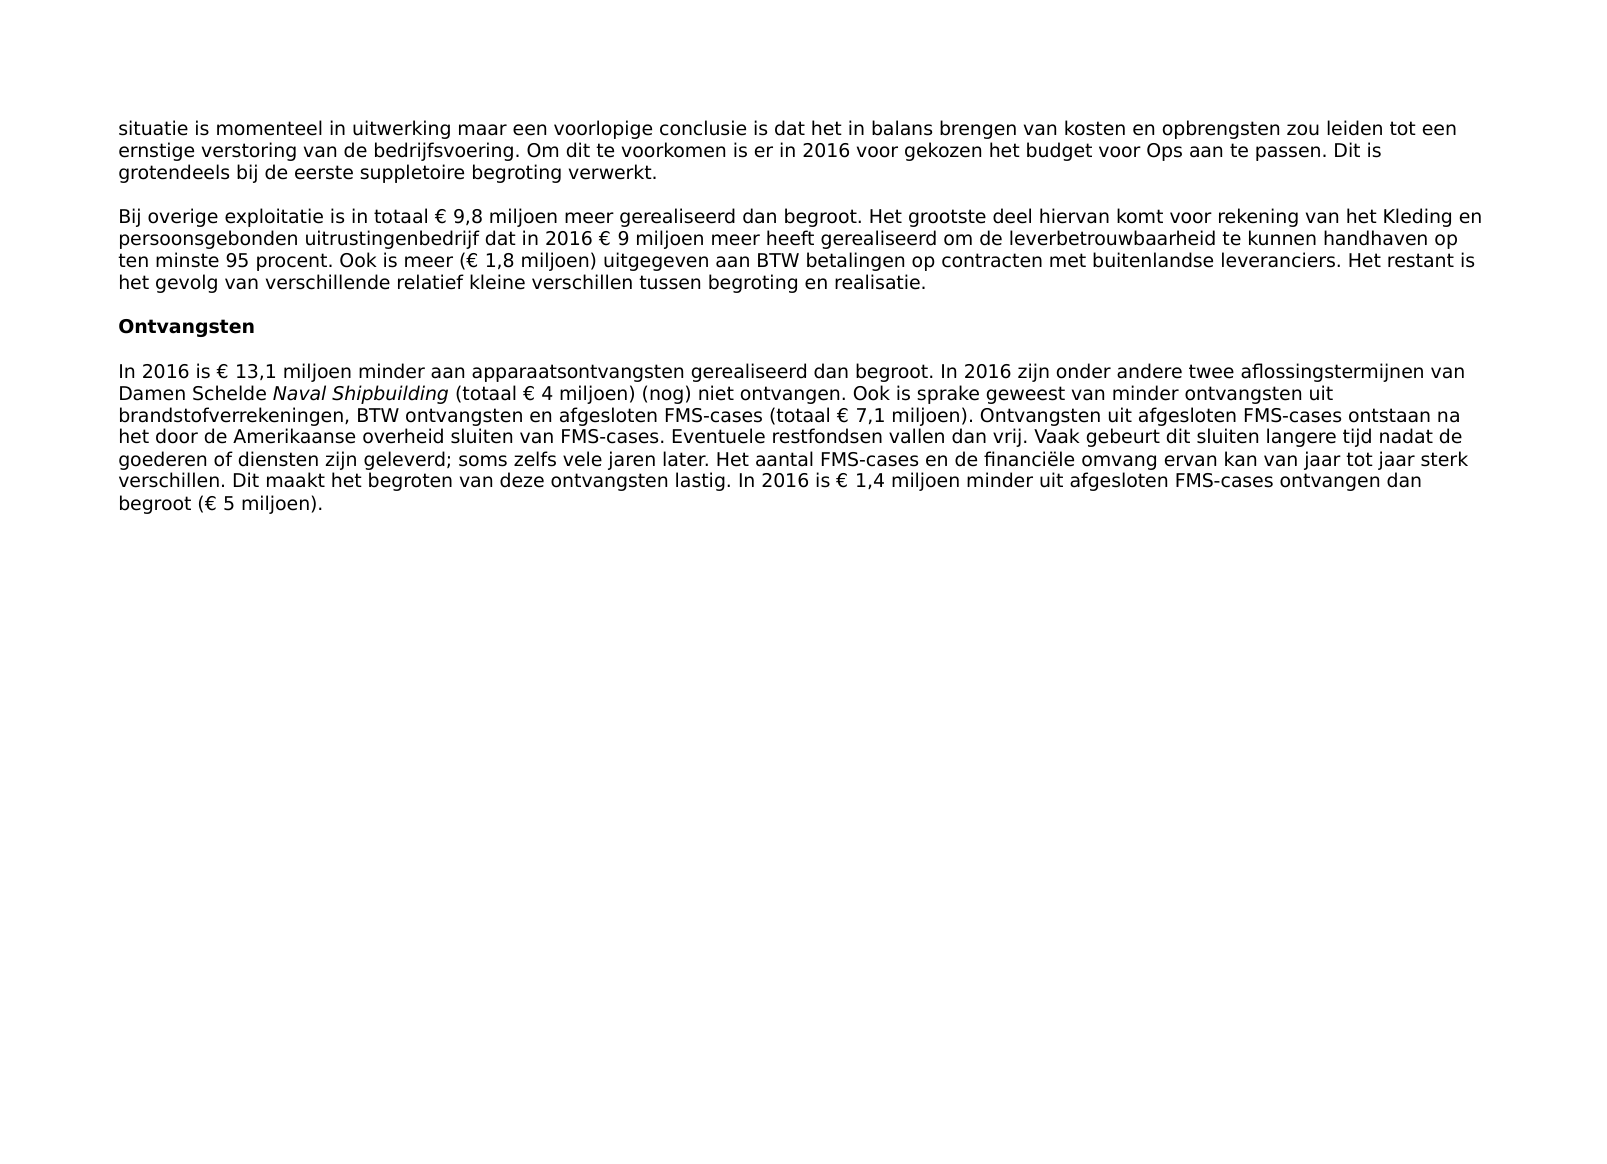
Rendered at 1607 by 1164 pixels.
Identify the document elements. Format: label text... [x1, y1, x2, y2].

subtitle Ontvangsten [118, 316, 1488, 338]
text Bij overige exploitatie is in totaal € 9,8 miljoen meer gerealiseerd dan begroot. Het grootste deel hiervan komt voor rekening van het Kleding en persoonsgebonden uitrustingenbedrijf dat in 2016 € 9 miljoen meer heeft gerealiseerd om de leverbetrouwbaarheid te kunnen handhaven op ten minste 95 procent. Ook is meer (€ 1,8 miljoen) uitgegeven aan BTW betalingen op contracten met buitenlandse leveranciers. Het restant is het gevolg van verschillende relatief kleine verschillen tussen begroting en realisatie. [118, 206, 1488, 294]
text In 2016 is € 13,1 miljoen minder aan apparaatsontvangsten gerealiseerd dan begroot. In 2016 zijn onder andere twee aflossingstermijnen van Damen Schelde Naval Shipbuilding (totaal € 4 miljoen) (nog) niet ontvangen. Ook is sprake geweest van minder ontvangsten uit brandstofverrekeningen, BTW ontvangsten en afgesloten FMS-cases (totaal € 7,1 miljoen). Ontvangsten uit afgesloten FMS-cases ontstaan na het door de Amerikaanse overheid sluiten van FMS-cases. Eventuele restfondsen vallen dan vrij. Vaak gebeurt dit sluiten langere tijd nadat de goederen of diensten zijn geleverd; soms zelfs vele jaren later. Het aantal FMS-cases en de financiële omvang ervan kan van jaar tot jaar sterk verschillen. Dit maakt het begroten van deze ontvangsten lastig. In 2016 is € 1,4 miljoen minder uit afgesloten FMS-cases ontvangen dan begroot (€ 5 miljoen). [118, 361, 1488, 514]
text situatie is momenteel in uitwerking maar een voorlopige conclusie is dat het in balans brengen van kosten en opbrengsten zou leiden tot een ernstige verstoring van de bedrijfsvoering. Om dit te voorkomen is er in 2016 voor gekozen het budget voor Ops aan te passen. Dit is grotendeels bij de eerste suppletoire begroting verwerkt. [118, 118, 1488, 184]
